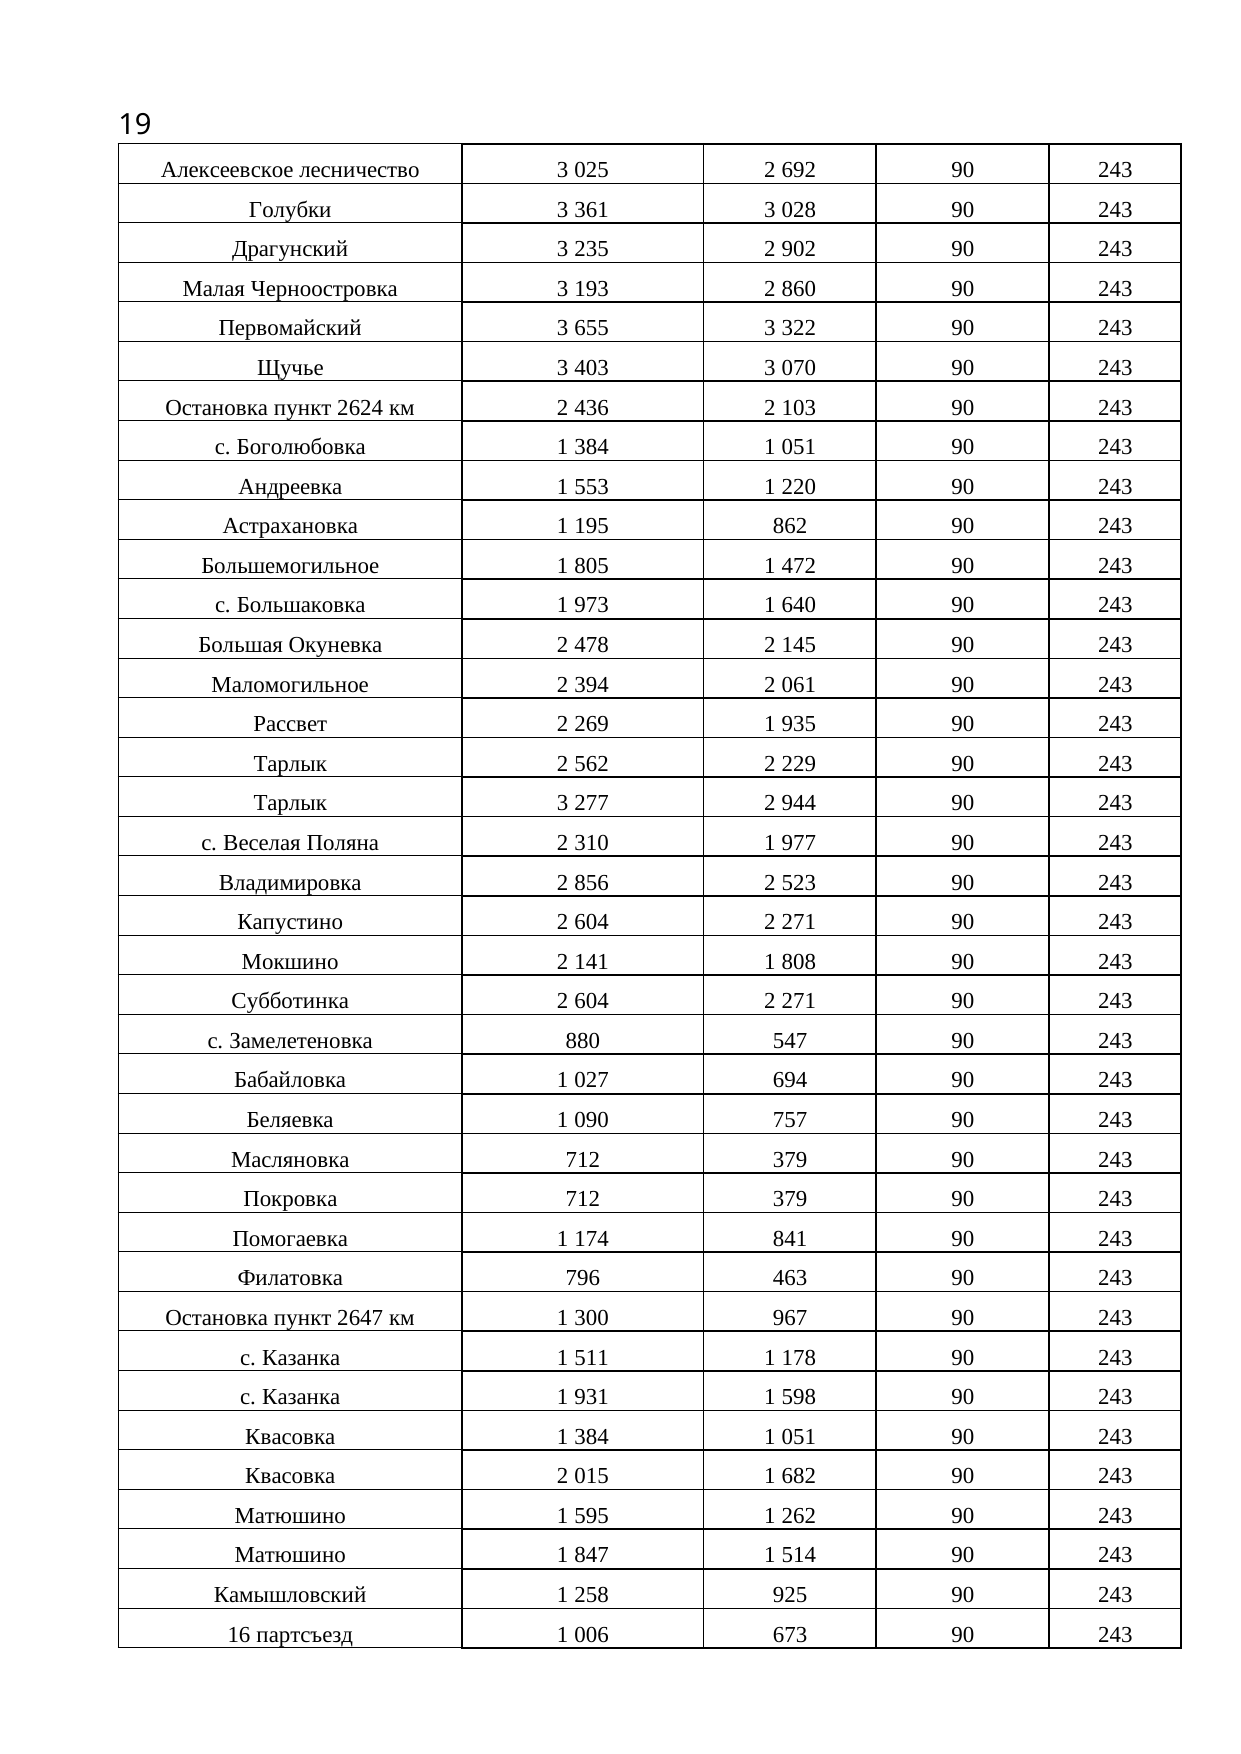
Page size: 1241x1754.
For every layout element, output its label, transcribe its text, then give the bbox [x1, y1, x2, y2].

table_cell 2 944 [704, 778, 875, 816]
table_cell 90 [877, 976, 1048, 1014]
table_cell Малая Черноостровка [119, 263, 461, 301]
table_cell 1 935 [704, 699, 875, 737]
table_cell 2 271 [704, 976, 875, 1014]
table_cell 694 [704, 1055, 875, 1093]
table_cell 90 [877, 1213, 1048, 1251]
table_cell 243 [1050, 145, 1180, 182]
table_cell 16 партсъезд [119, 1609, 461, 1647]
table_cell Помогаевка [119, 1213, 461, 1251]
table_cell 2 860 [704, 263, 875, 301]
table_cell 243 [1050, 1332, 1180, 1370]
table_cell Матюшино [119, 1490, 461, 1528]
table_cell 243 [1050, 342, 1180, 380]
table_cell 90 [877, 699, 1048, 737]
table_cell с. Казанка [119, 1371, 461, 1409]
table_cell Большемогильное [119, 540, 461, 578]
table_cell Квасовка [119, 1450, 461, 1489]
table_cell 3 403 [463, 342, 703, 380]
table_cell Андреевка [119, 461, 461, 499]
table_cell 1 006 [463, 1609, 703, 1647]
table_cell 2 604 [463, 976, 703, 1014]
table_cell 1 090 [463, 1095, 703, 1132]
table_cell Масляновка [119, 1134, 461, 1172]
table_cell 90 [877, 1015, 1048, 1053]
table_cell Маломогильное [119, 659, 461, 697]
table_cell 2 269 [463, 699, 703, 737]
table_cell 2 271 [704, 897, 875, 934]
table_cell Тарлык [119, 738, 461, 776]
table_cell 90 [877, 580, 1048, 618]
table_cell 90 [877, 1411, 1048, 1449]
table_cell 2 436 [463, 382, 703, 420]
table_cell 1 027 [463, 1055, 703, 1093]
table_cell 2 229 [704, 738, 875, 776]
table_cell 243 [1050, 1292, 1180, 1330]
table_cell Камышловский [119, 1569, 461, 1607]
table_cell 243 [1050, 1055, 1180, 1093]
table_cell 243 [1050, 1490, 1180, 1528]
table_cell 1 805 [463, 540, 703, 578]
table_cell 90 [877, 501, 1048, 539]
table_cell 243 [1050, 699, 1180, 737]
table_cell с. Замелетеновка [119, 1015, 461, 1053]
table_cell 90 [877, 1372, 1048, 1409]
table_cell с. Веселая Поляна [119, 817, 461, 855]
table_cell 463 [704, 1253, 875, 1291]
table_cell 3 322 [704, 303, 875, 341]
table_cell Большая Окуневка [119, 619, 461, 657]
table_cell 1 977 [704, 817, 875, 855]
table_cell 90 [877, 184, 1048, 222]
table_cell 2 015 [463, 1451, 703, 1489]
table_cell 90 [877, 263, 1048, 301]
table_cell 2 604 [463, 897, 703, 934]
table_cell 243 [1050, 1015, 1180, 1053]
table_cell 2 856 [463, 857, 703, 895]
table_cell 2 692 [704, 145, 875, 182]
table_cell 90 [877, 1451, 1048, 1489]
table_cell Остановка пункт 2647 км [119, 1292, 461, 1330]
table_cell 90 [877, 1055, 1048, 1093]
table_cell 90 [877, 303, 1048, 341]
table_cell 1 598 [704, 1372, 875, 1409]
table_cell 2 902 [704, 224, 875, 262]
table_cell 243 [1050, 303, 1180, 341]
table_cell 379 [704, 1174, 875, 1212]
table_cell 880 [463, 1015, 703, 1053]
table_cell 2 562 [463, 738, 703, 776]
table_cell 757 [704, 1095, 875, 1132]
table_cell 1 178 [704, 1332, 875, 1370]
table_cell 90 [877, 897, 1048, 934]
table_cell Остановка пункт 2624 км [119, 381, 461, 420]
table_cell 90 [877, 1530, 1048, 1568]
table_cell Беляевка [119, 1094, 461, 1132]
table_cell Алексеевское лесничество [119, 144, 461, 182]
table_cell 2 478 [463, 620, 703, 657]
table_cell Субботинка [119, 975, 461, 1014]
table_cell 243 [1050, 461, 1180, 499]
table_cell 243 [1050, 382, 1180, 420]
table_cell 90 [877, 778, 1048, 816]
table_cell 2 141 [463, 936, 703, 974]
table_cell 673 [704, 1609, 875, 1647]
table_cell 243 [1050, 817, 1180, 855]
table_cell с. Боголюбовка [119, 421, 461, 459]
table_cell 3 070 [704, 342, 875, 380]
table_cell Матюшино [119, 1529, 461, 1568]
table_cell 90 [877, 817, 1048, 855]
table_cell 1 514 [704, 1530, 875, 1568]
table_cell 3 235 [463, 224, 703, 262]
table_cell 1 195 [463, 501, 703, 539]
table_cell 90 [877, 1570, 1048, 1607]
table_cell 2 523 [704, 857, 875, 895]
table_cell 1 220 [704, 461, 875, 499]
table_cell 243 [1050, 540, 1180, 578]
table_cell 243 [1050, 224, 1180, 262]
table_cell 379 [704, 1134, 875, 1172]
table_cell 712 [463, 1134, 703, 1172]
table_cell 2 061 [704, 659, 875, 697]
table_cell 90 [877, 857, 1048, 895]
table_cell 243 [1050, 580, 1180, 618]
table_cell Квасовка [119, 1411, 461, 1449]
table_cell 90 [877, 1490, 1048, 1528]
table_cell 243 [1050, 422, 1180, 459]
table_cell 243 [1050, 1134, 1180, 1172]
table_cell 243 [1050, 1609, 1180, 1647]
table_cell Голубки [119, 184, 461, 222]
table_cell 90 [877, 224, 1048, 262]
table_cell 2 103 [704, 382, 875, 420]
table_cell 90 [877, 620, 1048, 657]
table_cell 243 [1050, 1253, 1180, 1291]
table_cell 243 [1050, 1411, 1180, 1449]
table_cell 1 051 [704, 1411, 875, 1449]
table_cell 90 [877, 1292, 1048, 1330]
table_cell 862 [704, 501, 875, 539]
table_cell 1 511 [463, 1332, 703, 1370]
table_cell 1 262 [704, 1490, 875, 1528]
table_cell Астрахановка [119, 500, 461, 539]
table_cell 796 [463, 1253, 703, 1291]
table_cell 243 [1050, 263, 1180, 301]
table_cell 3 193 [463, 263, 703, 301]
table_cell 1 847 [463, 1530, 703, 1568]
table_cell 90 [877, 1253, 1048, 1291]
table_cell 2 310 [463, 817, 703, 855]
table_cell 243 [1050, 857, 1180, 895]
table_cell 841 [704, 1213, 875, 1251]
table_cell 3 025 [463, 145, 703, 182]
table_cell 90 [877, 1332, 1048, 1370]
table_cell 90 [877, 936, 1048, 974]
table_cell 925 [704, 1570, 875, 1607]
table_cell 1 595 [463, 1490, 703, 1528]
table_cell 90 [877, 145, 1048, 182]
table_cell 243 [1050, 936, 1180, 974]
table_cell 243 [1050, 897, 1180, 934]
table_cell 1 384 [463, 1411, 703, 1449]
table_cell Бабайловка [119, 1054, 461, 1093]
table_cell 90 [877, 1134, 1048, 1172]
table_cell 243 [1050, 1530, 1180, 1568]
table_cell Владимировка [119, 856, 461, 895]
table_cell 90 [877, 738, 1048, 776]
table_cell Капустино [119, 896, 461, 934]
table_cell 3 655 [463, 303, 703, 341]
table_cell 1 931 [463, 1372, 703, 1409]
table_cell 1 553 [463, 461, 703, 499]
table_cell 1 384 [463, 422, 703, 459]
table_cell 90 [877, 422, 1048, 459]
table_cell 1 174 [463, 1213, 703, 1251]
table_cell 90 [877, 1174, 1048, 1212]
table_cell 243 [1050, 1451, 1180, 1489]
table_cell 1 808 [704, 936, 875, 974]
table_cell 90 [877, 342, 1048, 380]
table_cell 243 [1050, 1372, 1180, 1409]
table_cell 243 [1050, 659, 1180, 697]
table_cell 90 [877, 1095, 1048, 1132]
table_cell 547 [704, 1015, 875, 1053]
table_cell 243 [1050, 1570, 1180, 1607]
table_cell 90 [877, 461, 1048, 499]
table_cell 243 [1050, 1095, 1180, 1132]
table_cell 90 [877, 1609, 1048, 1647]
table_cell 243 [1050, 184, 1180, 222]
table_cell 243 [1050, 620, 1180, 657]
table_cell 1 051 [704, 422, 875, 459]
table_cell 1 472 [704, 540, 875, 578]
table_cell 90 [877, 659, 1048, 697]
table_cell 243 [1050, 738, 1180, 776]
table_cell 2 394 [463, 659, 703, 697]
table_cell 243 [1050, 778, 1180, 816]
table_cell 90 [877, 540, 1048, 578]
table_cell Мокшино [119, 936, 461, 974]
table_cell 712 [463, 1174, 703, 1212]
table_cell 3 277 [463, 778, 703, 816]
table_cell Рассвет [119, 698, 461, 737]
table_cell 243 [1050, 1213, 1180, 1251]
table_cell Тарлык [119, 777, 461, 816]
table_cell Щучье [119, 342, 461, 380]
table_cell 243 [1050, 501, 1180, 539]
table_cell 1 300 [463, 1292, 703, 1330]
table_cell 243 [1050, 976, 1180, 1014]
table_cell с. Большаковка [119, 579, 461, 618]
table_cell 1 973 [463, 580, 703, 618]
table_cell Филатовка [119, 1252, 461, 1291]
table_cell 1 640 [704, 580, 875, 618]
table_cell 1 258 [463, 1570, 703, 1607]
table_cell 90 [877, 382, 1048, 420]
table_cell 3 028 [704, 184, 875, 222]
table_cell 3 361 [463, 184, 703, 222]
table_cell Покровка [119, 1173, 461, 1212]
table_cell 967 [704, 1292, 875, 1330]
table_cell 1 682 [704, 1451, 875, 1489]
table_cell с. Казанка [119, 1331, 461, 1370]
table_cell Первомайский [119, 302, 461, 341]
table_cell Драгунский [119, 223, 461, 262]
table_cell 2 145 [704, 620, 875, 657]
table_cell 243 [1050, 1174, 1180, 1212]
